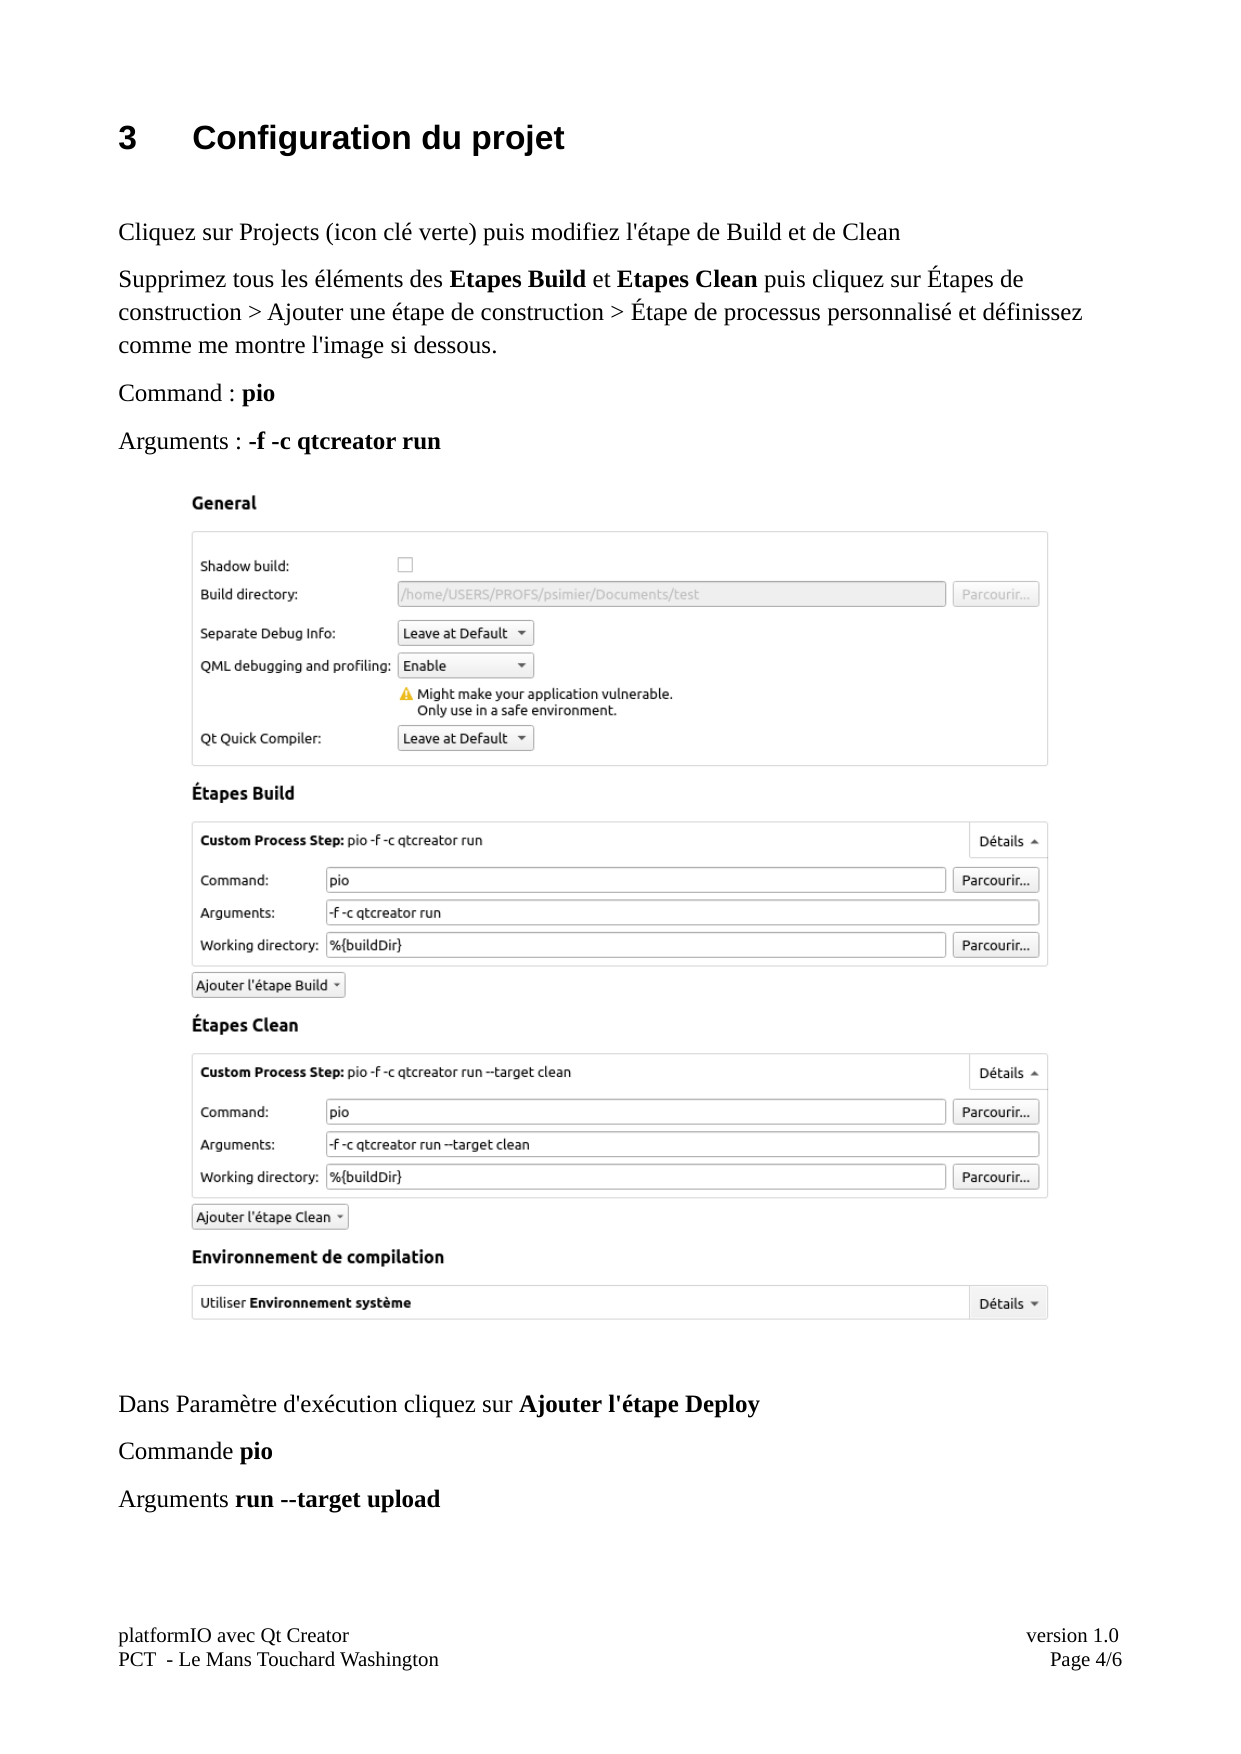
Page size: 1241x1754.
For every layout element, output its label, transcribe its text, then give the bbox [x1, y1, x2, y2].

text Supprimez tous les éléments des Etapes Build et Etapes Clean puis cliquez sur Étapes de construction > Ajouter une étape de construction > Étape de processus personnalisé et définissez comme me montre l'image si dessous. [118, 264, 1122, 359]
subtitle Configuration du projet [118, 118, 1122, 157]
text Dans Paramètre d'exécution cliquez sur Ajouter l'étape Deploy [118, 1389, 1122, 1418]
text Arguments : -f -c qtcreator run [118, 426, 1122, 454]
text Cliquez sur Projects (icon clé verte) puis modifiez l'étape de Build et de Clean [118, 217, 1122, 246]
picture [118, 490, 1123, 1337]
text Command : pio [118, 378, 1122, 407]
text Arguments run --target upload [118, 1484, 1122, 1513]
text Commande pio [118, 1436, 1122, 1465]
